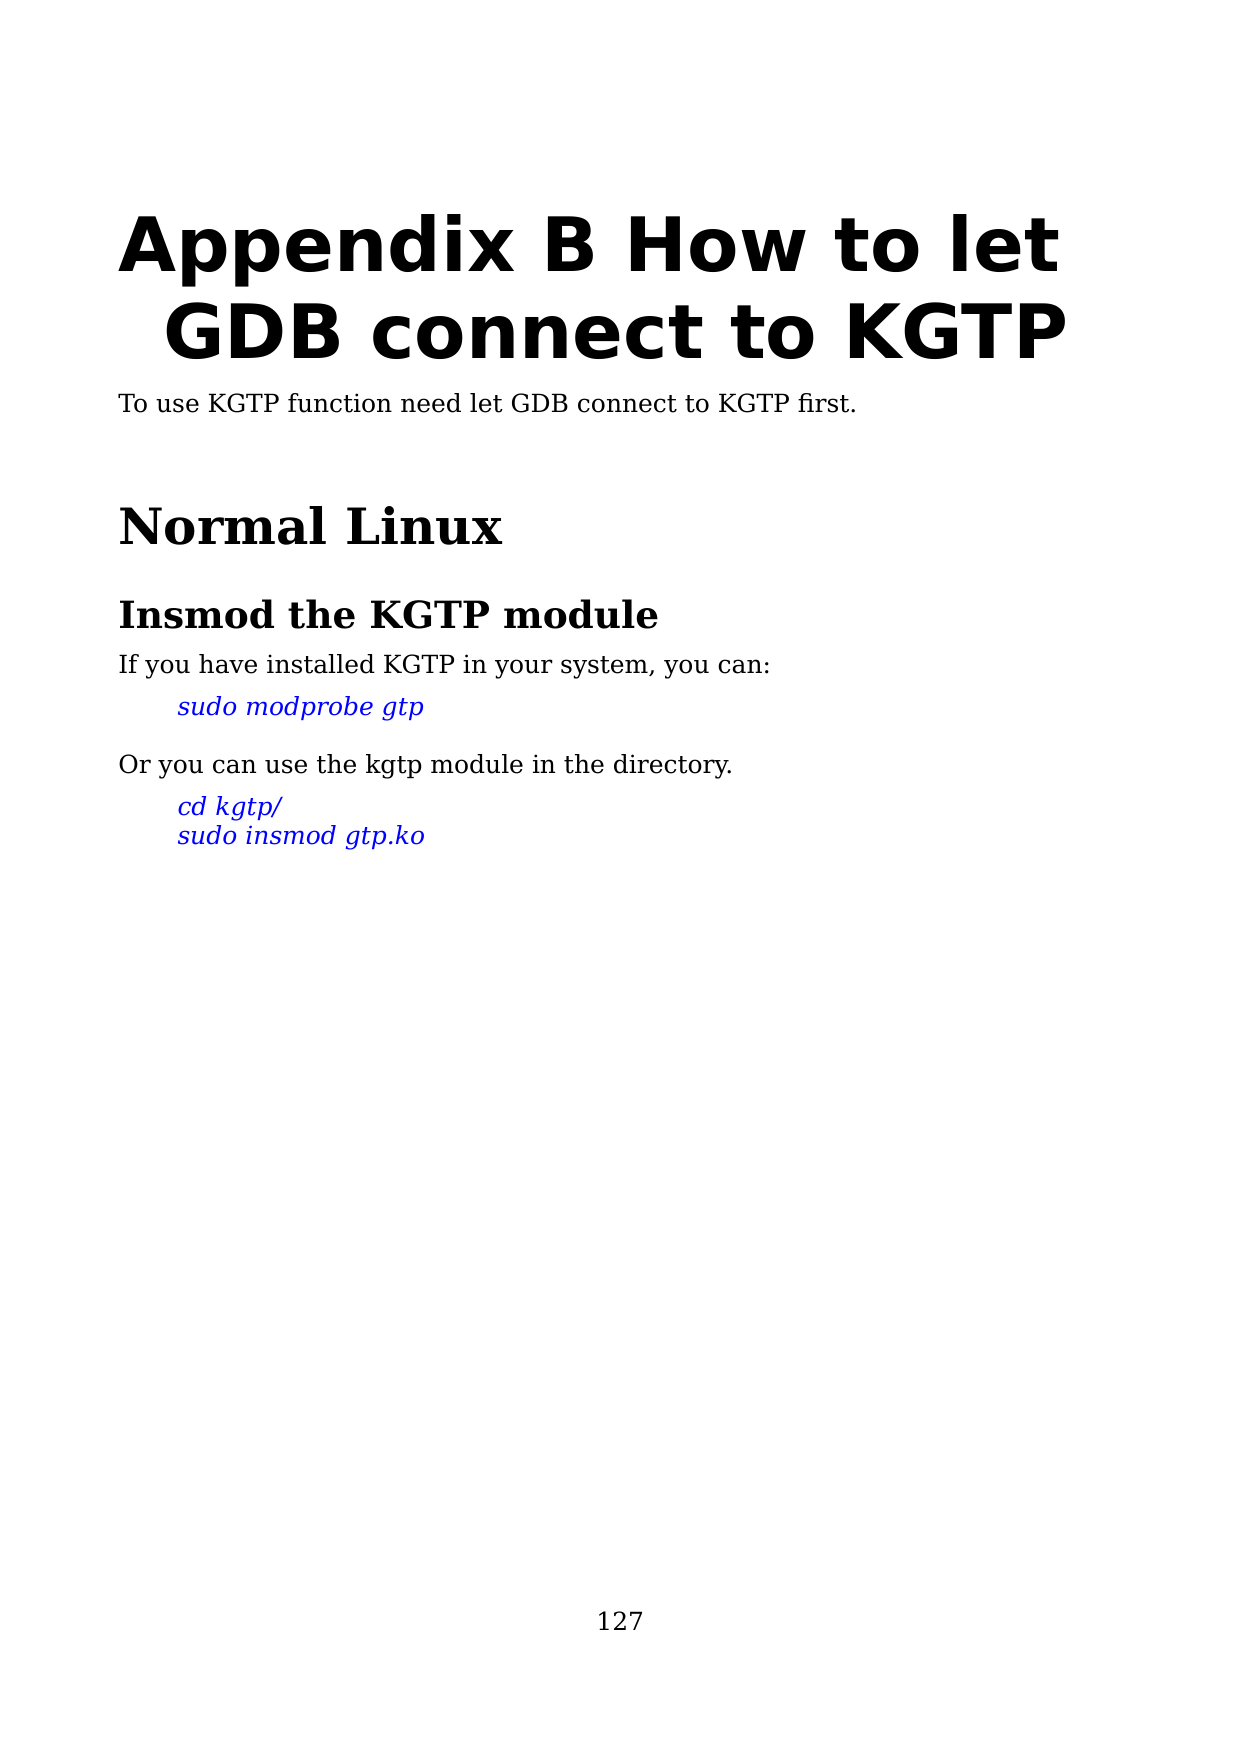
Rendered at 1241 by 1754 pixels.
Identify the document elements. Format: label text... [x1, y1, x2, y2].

text If you have installed KGTP in your system, you can: [118, 650, 1122, 679]
subtitle Insmod the KGTP module [118, 593, 1122, 637]
text sudo modprobe gtp [177, 692, 1063, 721]
text sudo insmod gtp.ko [177, 821, 1063, 850]
text cd kgtp/ [177, 792, 1063, 821]
subtitle Appendix B How to let GDB connect to KGTP [118, 202, 1122, 376]
text Or you can use the kgtp module in the directory. [118, 750, 1122, 779]
subtitle Normal Linux [118, 497, 1122, 556]
text To use KGTP function need let GDB connect to KGTP first. [118, 389, 1122, 418]
